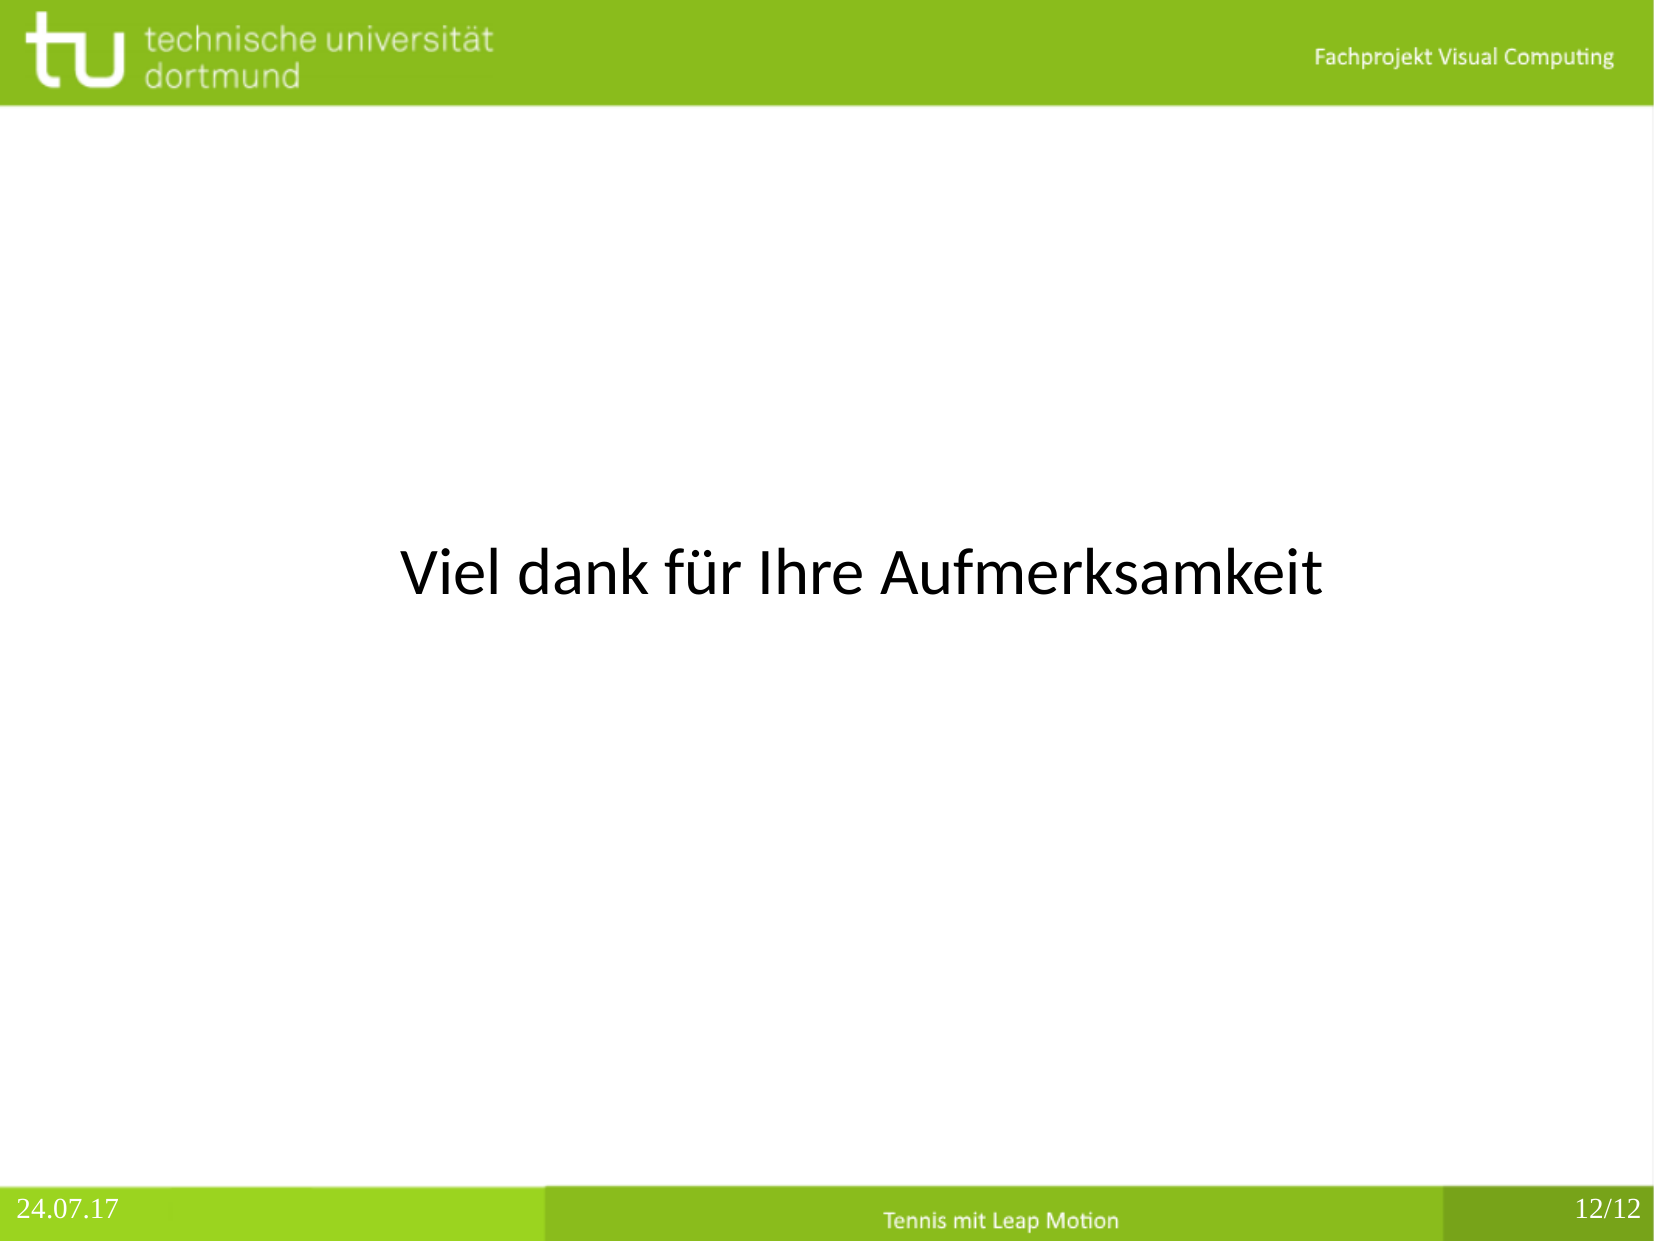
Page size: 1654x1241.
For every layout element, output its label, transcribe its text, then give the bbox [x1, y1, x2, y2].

picture [0, 0, 1654, 1241]
list Viel dank für Ihre Aufmerksamkeit [82, 47, 1571, 1109]
